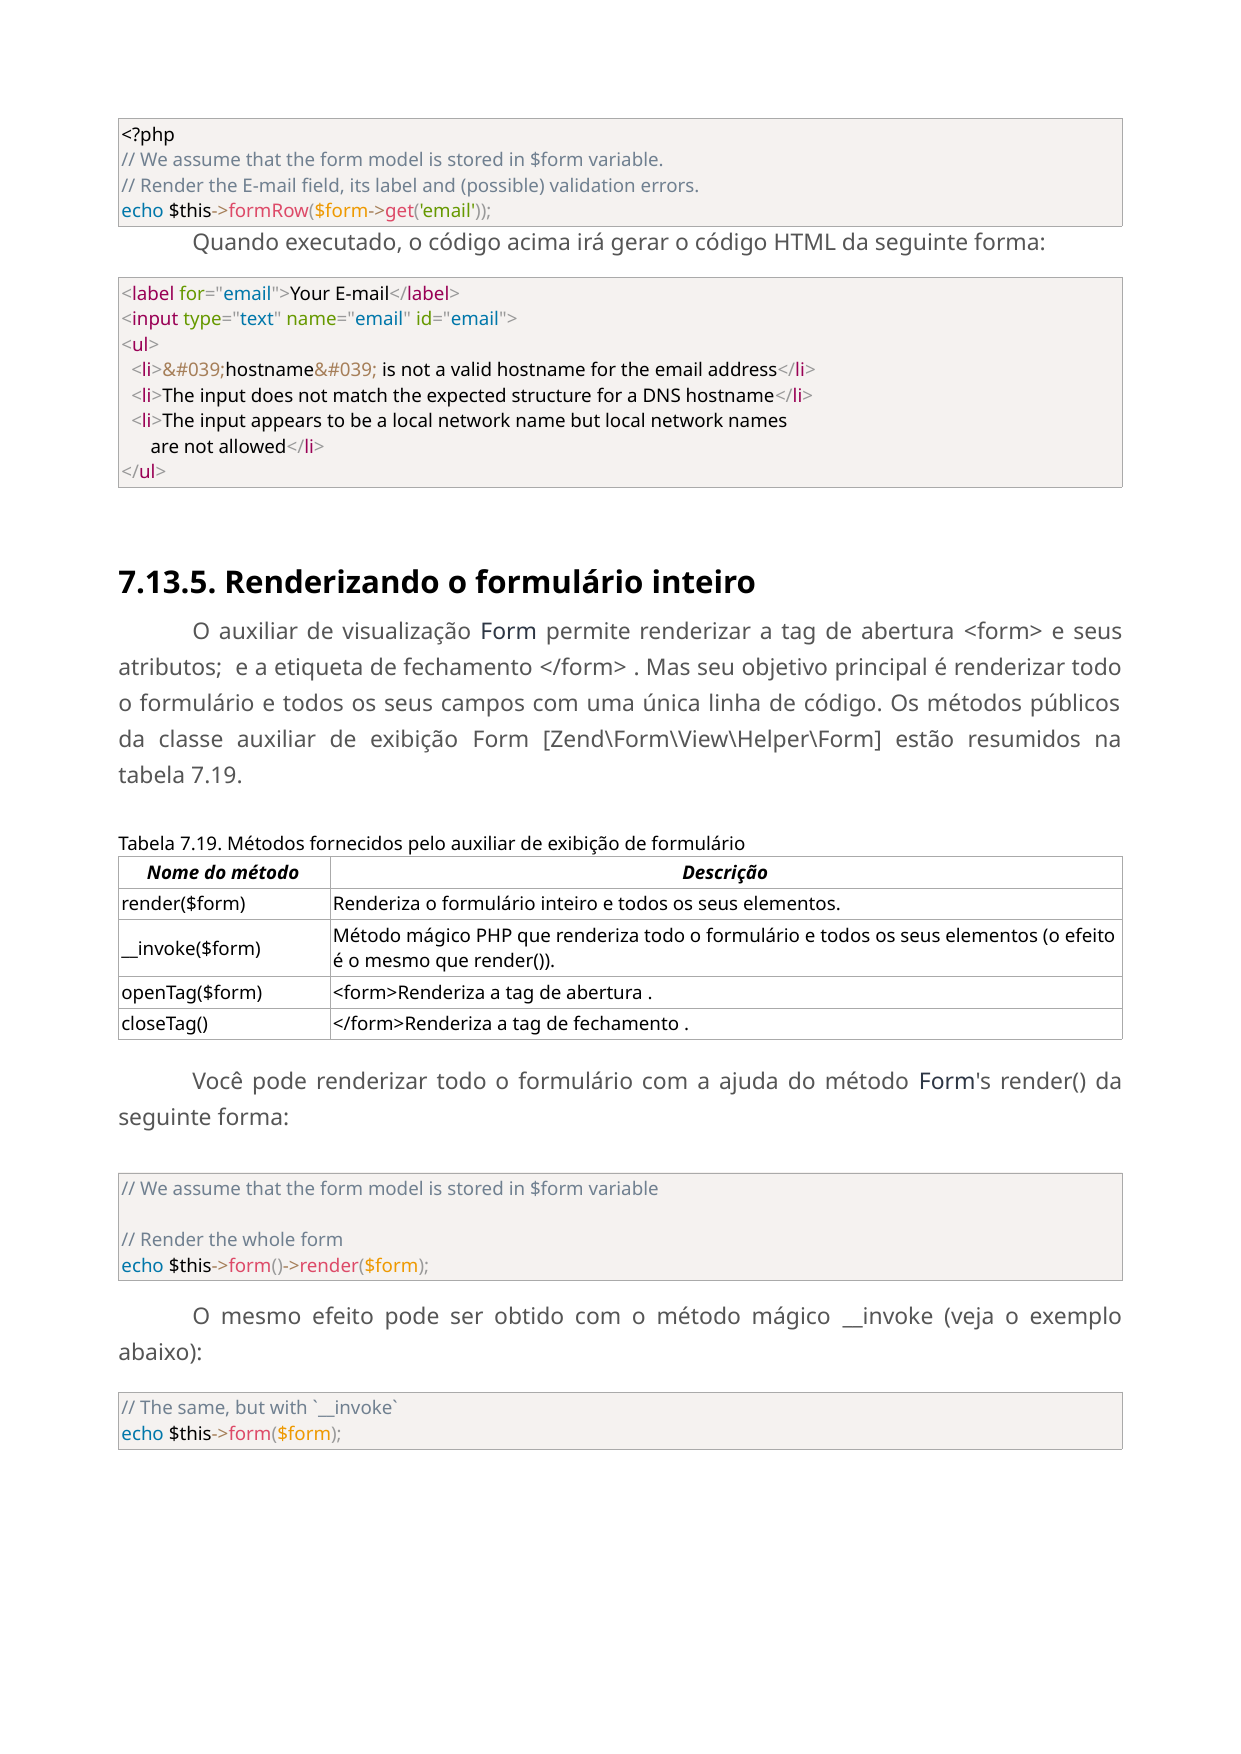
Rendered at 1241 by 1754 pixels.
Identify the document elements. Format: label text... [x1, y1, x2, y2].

text </ul> [119, 455, 1122, 487]
text Você pode renderizar todo o formulário com a ajuda do método Form's render() da seguinte forma: [118, 1064, 1122, 1132]
text echo $this->form()->render($form); [119, 1249, 1122, 1280]
text <ul> [119, 328, 1122, 353]
table_header Descrição [331, 857, 1122, 888]
table_cell </form>Renderiza a tag de fechamento . [331, 1009, 1122, 1039]
text O mesmo efeito pode ser obtido com o método mágico __invoke (veja o exemplo abaixo): [118, 1300, 1122, 1367]
table_cell <form>Renderiza a tag de abertura . [331, 977, 1122, 1007]
text // We assume that the form model is stored in $form variable [119, 1174, 1122, 1198]
text O auxiliar de visualização Form permite renderizar a tag de abertura <form> e seus atributos; e a etiqueta de fechamento </form> . Mas seu objetivo principal é renderizar todo o formulário e todos os seus campos com uma única linha de código. Os métodos públicos da classe auxiliar de exibição Form [Zend\Form\View\Helper\Form] estão resumidos na tabela 7.19. [118, 615, 1122, 790]
text <li>The input appears to be a local network name but local network names [119, 404, 1122, 430]
text are not allowed</li> [119, 430, 1122, 455]
table_cell Renderiza o formulário inteiro e todos os seus elementos. [331, 889, 1122, 919]
text Quando executado, o código acima irá gerar o código HTML da seguinte forma: [118, 227, 1122, 257]
table_cell __invoke($form) [119, 920, 330, 976]
text // The same, but with `__invoke` [119, 1393, 1122, 1417]
text <label for="email">Your E-mail</label> [119, 278, 1122, 302]
text // Render the E-mail field, its label and (possible) validation errors. [119, 169, 1122, 195]
text echo $this->formRow($form->get('email')); [119, 195, 1122, 226]
subtitle 7.13.5. Renderizando o formulário inteiro [118, 560, 1122, 602]
text <li>The input does not match the expected structure for a DNS hostname</li> [119, 379, 1122, 404]
text Tabela 7.19. Métodos fornecidos pelo auxiliar de exibição de formulário [118, 831, 1122, 856]
table_cell render($form) [119, 889, 330, 919]
table_cell closeTag() [119, 1009, 330, 1039]
text <input type="text" name="email" id="email"> [119, 302, 1122, 328]
text <?php [119, 119, 1122, 144]
table_cell Método mágico PHP que renderiza todo o formulário e todos os seus elementos (o efeito é o mesmo que render()). [331, 920, 1122, 976]
text echo $this->form($form); [119, 1417, 1122, 1449]
text <li>&#039;hostname&#039; is not a valid hostname for the email address</li> [119, 353, 1122, 379]
table_header Nome do método [119, 857, 330, 888]
table_cell openTag($form) [119, 977, 330, 1007]
text // We assume that the form model is stored in $form variable. [119, 144, 1122, 169]
text // Render the whole form [119, 1223, 1122, 1249]
